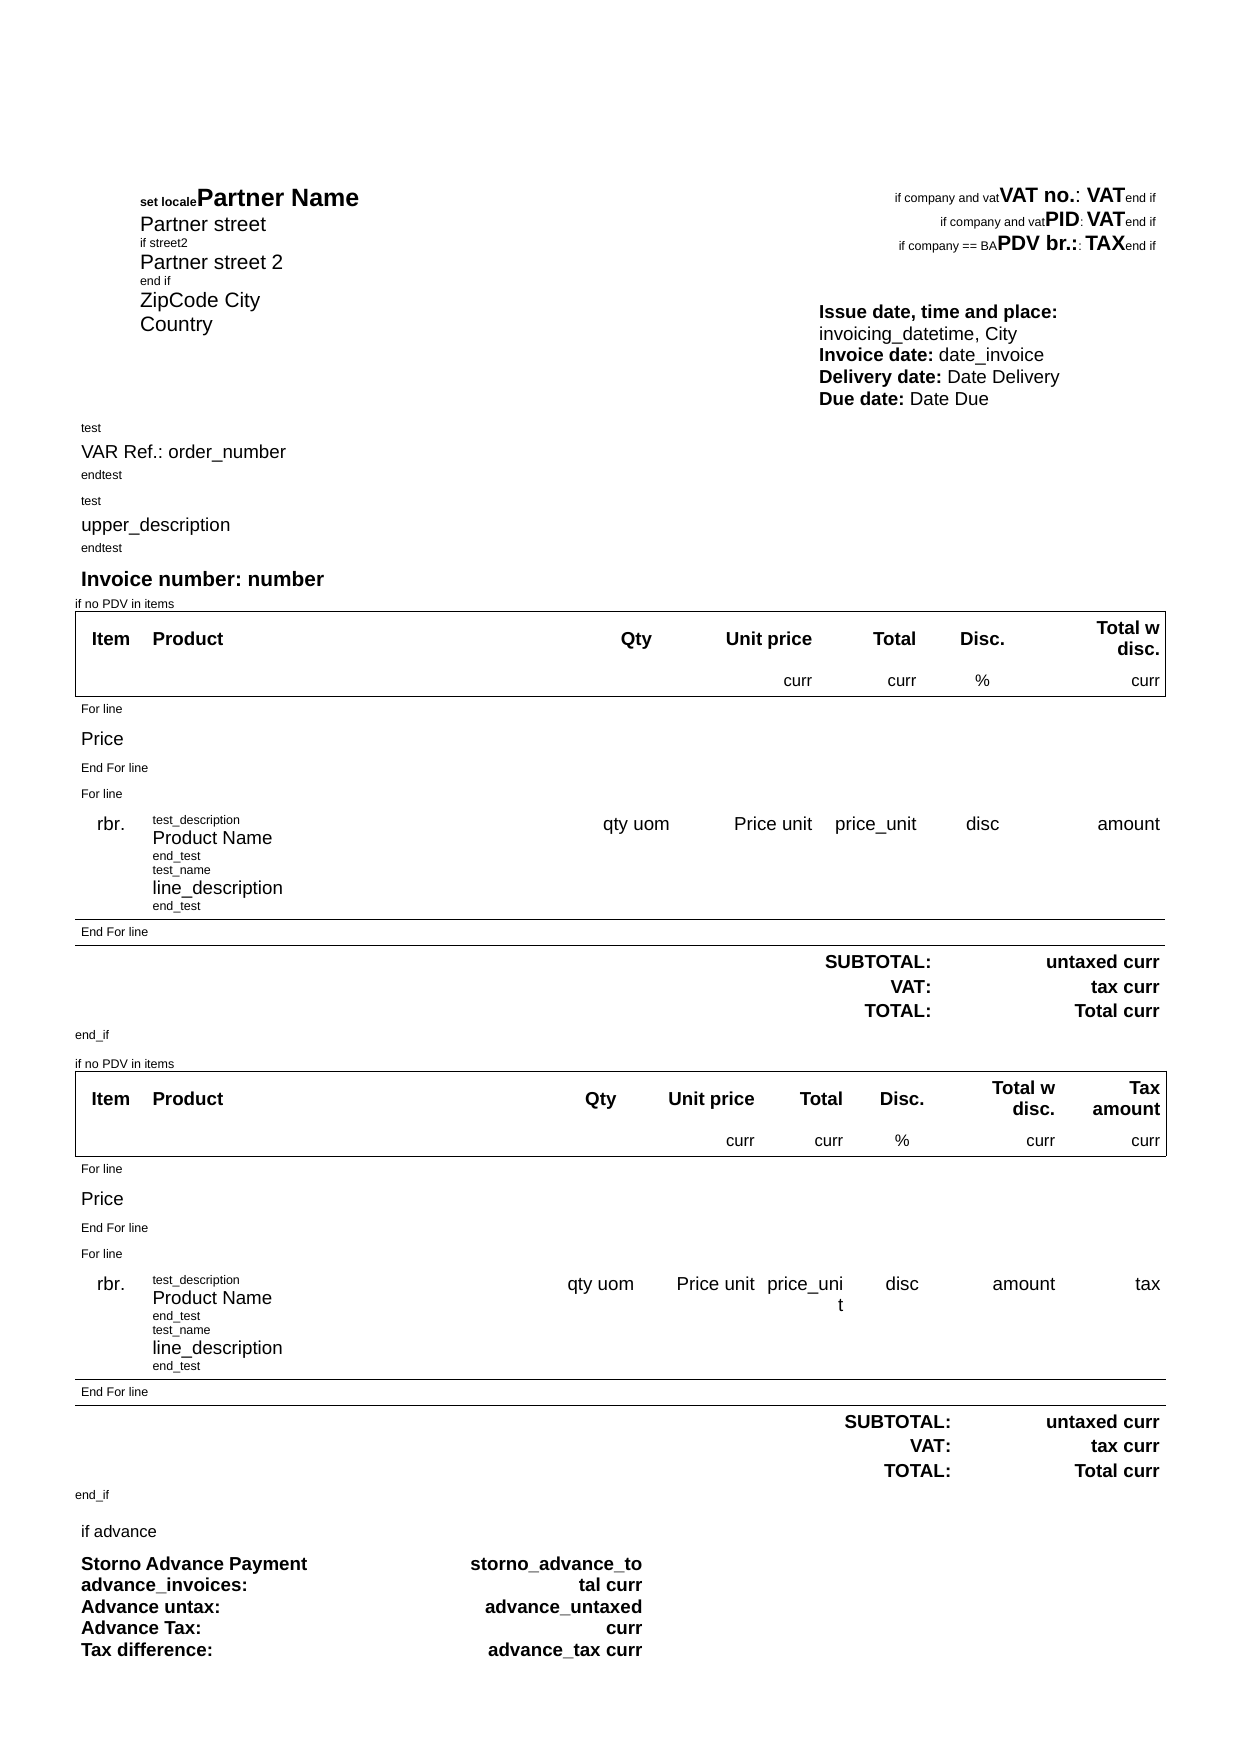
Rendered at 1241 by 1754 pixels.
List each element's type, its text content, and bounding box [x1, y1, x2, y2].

table_cell [729, 462, 1165, 488]
table_cell End For line [75, 1380, 1166, 1405]
table_cell Price unit [688, 807, 818, 919]
table_header Product [147, 1072, 547, 1125]
table_header Qty [548, 1072, 654, 1125]
table_cell Invoice number: number [75, 561, 729, 596]
table_cell test_description Product Name end_test test_name line_description end_test [147, 807, 585, 919]
table_cell Issue date, time and place: invoicing_datetime, City Invoice date: date_invoice Delivery date: Date Delivery Due date: Date Due [813, 295, 1161, 414]
table_cell [729, 488, 1165, 514]
table_cell curr [688, 666, 818, 696]
table_cell [147, 666, 585, 696]
table_cell curr [818, 666, 922, 696]
table_cell qty uom [585, 807, 687, 919]
table_header test [75, 415, 729, 440]
table_header set localePartner Name Partner street if street2 Partner street 2 end if ZipCode City Country [134, 177, 813, 414]
table_cell [729, 535, 1165, 561]
table_header Item [76, 1072, 147, 1125]
table_header SUBTOTAL: VAT: TOTAL: [75, 946, 937, 1027]
table_cell curr [955, 1125, 1061, 1156]
table_cell [76, 666, 147, 696]
table_header Qty [585, 612, 687, 666]
table_cell For line [75, 1157, 1166, 1182]
table_cell [648, 1547, 1165, 1666]
table_cell [147, 1125, 547, 1156]
table_cell % [849, 1125, 955, 1156]
table_cell Price [75, 1182, 1166, 1215]
table_header [729, 415, 1165, 440]
table_cell End For line [75, 920, 1165, 945]
table_header Total w disc. [1043, 612, 1165, 666]
text end_if [75, 1027, 1165, 1042]
table_cell For line [75, 1241, 1166, 1267]
table_cell price_unit [760, 1267, 849, 1379]
table_cell test [75, 488, 729, 514]
table_header untaxed curr tax curr Total curr [957, 1406, 1165, 1487]
table_cell endtest [75, 535, 729, 561]
table_cell [585, 666, 687, 696]
table_header if advance [75, 1516, 1165, 1547]
table_cell [76, 1125, 147, 1156]
table_cell tax [1061, 1267, 1166, 1379]
table_cell Price unit [654, 1267, 760, 1379]
table_header untaxed curr tax curr Total curr [937, 946, 1165, 1027]
table_header Unit price [688, 612, 818, 666]
table_header [75, 177, 134, 414]
table_cell curr [1061, 1125, 1166, 1156]
table_cell Storno Advance Payment advance_invoices: Advance untax: Advance Tax: Tax difference: [75, 1547, 459, 1666]
table_header Disc. [922, 612, 1043, 666]
table_header Total w disc. [955, 1072, 1061, 1125]
table_cell curr [1043, 666, 1165, 696]
table_cell upper_description [75, 514, 1165, 535]
text end_if [75, 1487, 1165, 1502]
table_header Total [818, 612, 922, 666]
table_cell For line [75, 697, 1165, 722]
table_header Tax amount [1061, 1072, 1166, 1125]
table_header Product [147, 612, 585, 666]
table_cell amount [955, 1267, 1061, 1379]
table_cell VAR Ref.: order_number [75, 440, 1165, 462]
table_cell For line [75, 781, 1165, 807]
table_cell rbr. [75, 807, 147, 919]
table_cell End For line [75, 1215, 1166, 1241]
table_header Disc. [849, 1072, 955, 1125]
table_cell [729, 561, 1165, 596]
table_cell curr [760, 1125, 849, 1156]
table_cell amount [1043, 807, 1165, 919]
text if no PDV in items [75, 596, 1138, 611]
table_cell [548, 1125, 654, 1156]
table_cell disc [849, 1267, 955, 1379]
table_header Total [760, 1072, 849, 1125]
table_cell qty uom [548, 1267, 654, 1379]
table_cell curr [654, 1125, 760, 1156]
table_cell disc [922, 807, 1043, 919]
table_header if company and vatVAT no.: VATend if if company and vatPID: VATend if if company == BAPDV br.:: TAXend if [813, 177, 1161, 295]
text if no PDV in items [75, 1056, 1138, 1071]
table_header Unit price [654, 1072, 760, 1125]
table_cell price_unit [818, 807, 922, 919]
table_cell rbr. [75, 1267, 147, 1379]
table_cell endtest [75, 462, 729, 488]
table_cell test_description Product Name end_test test_name line_description end_test [147, 1267, 547, 1379]
table_header Item [76, 612, 147, 666]
table_cell End For line [75, 755, 1165, 781]
table_header SUBTOTAL: VAT: TOTAL: [75, 1406, 957, 1487]
table_cell % [922, 666, 1043, 696]
table_cell storno_advance_total curr advance_untaxed curr advance_tax curr [459, 1547, 648, 1666]
table_cell Price [75, 722, 1165, 755]
